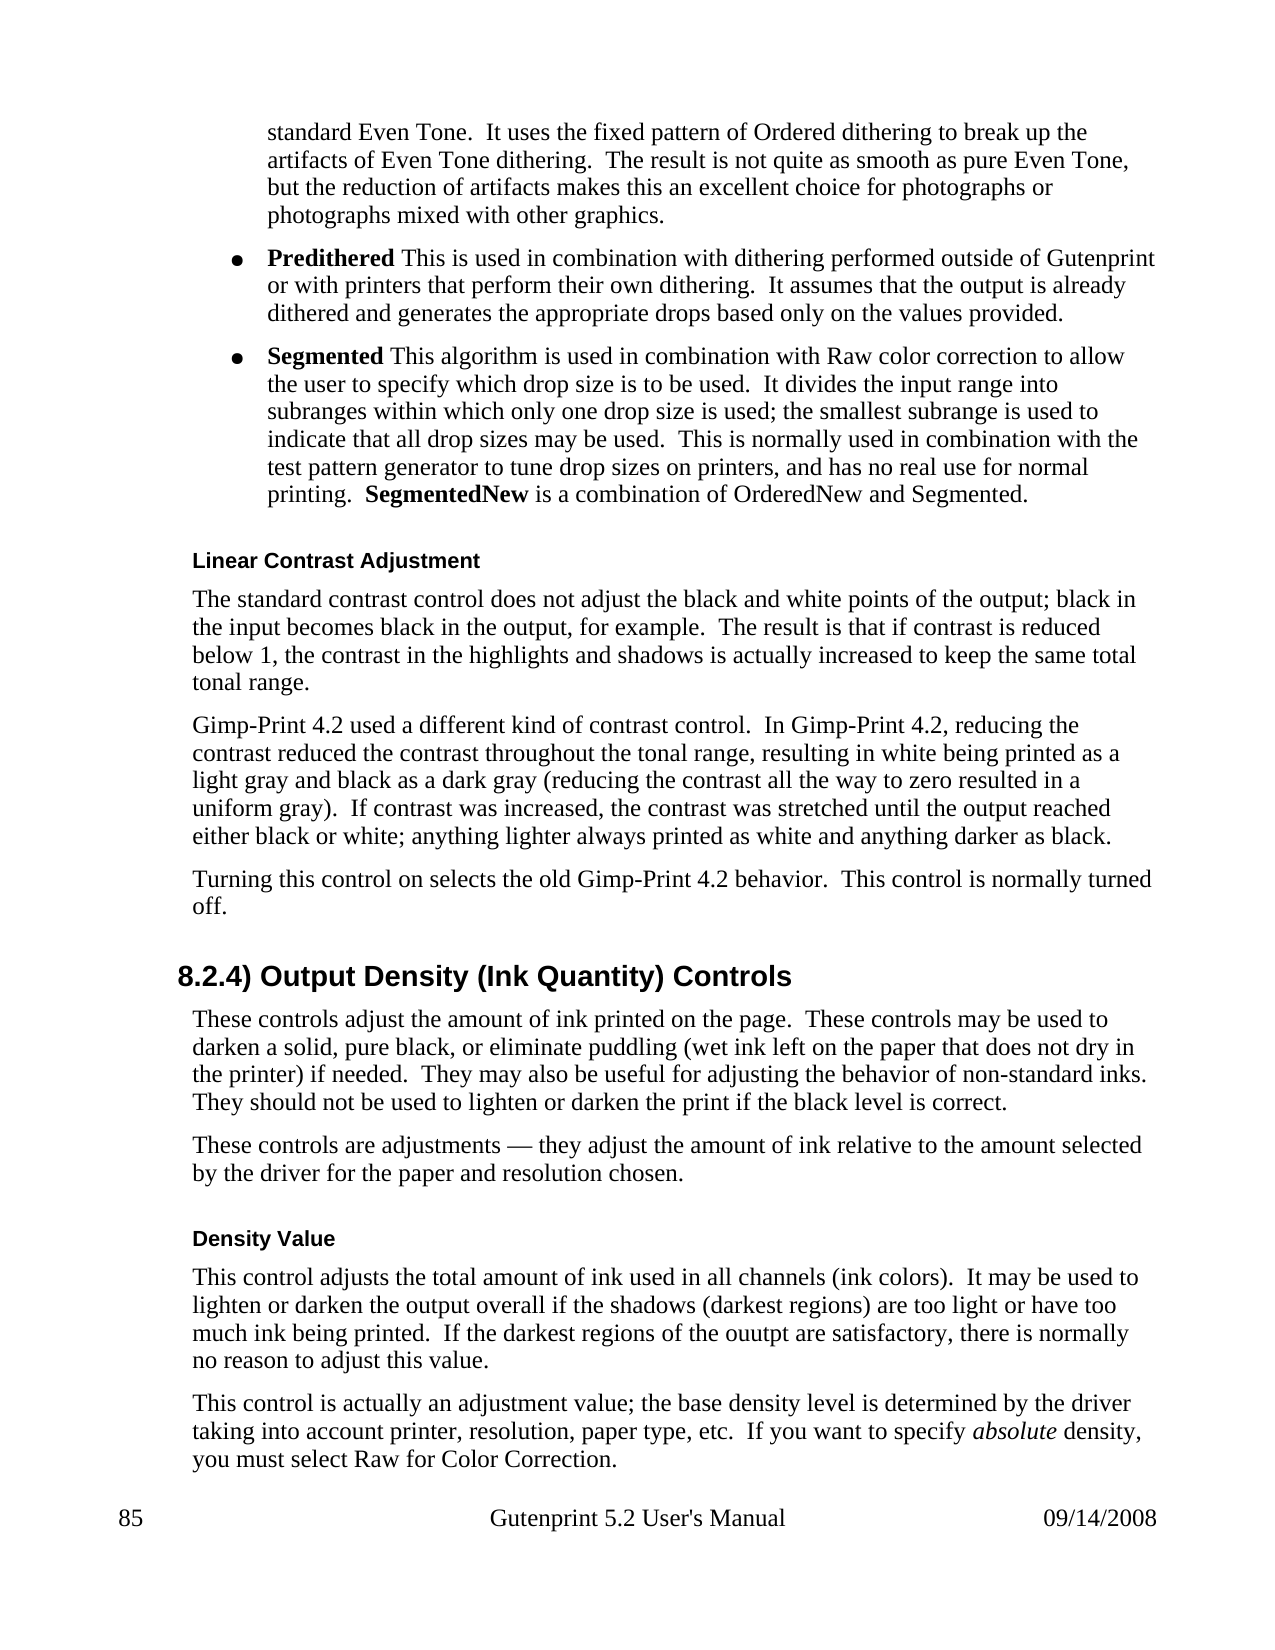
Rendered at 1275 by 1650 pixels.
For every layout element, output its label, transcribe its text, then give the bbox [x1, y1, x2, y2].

list Segmented This algorithm is used in combination with Raw color correction to allow the user to specify which drop size is to be used. It divides the input range into subranges within which only one drop size is used; the smallest subrange is used to indicate that all drop sizes may be used. This is normally used in combination with the test pattern generator to tune drop sizes on printers, and has no real use for normal printing. SegmentedNew is a combination of OrderedNew and Segmented. [229, 342, 1157, 508]
text Turning this control on selects the old Gimp-Print 4.2 behavior. This control is normally turned off. [192, 865, 1157, 920]
text This control is actually an adjustment value; the base density level is determined by the driver taking into account printer, resolution, paper type, etc. If you want to specify absolute density, you must select Raw for Color Correction. [192, 1389, 1157, 1472]
subtitle Linear Contrast Adjustment [192, 548, 1157, 573]
text These controls are adjustments — they adjust the amount of ink relative to the amount selected by the driver for the paper and resolution chosen. [192, 1131, 1157, 1186]
text The standard contrast control does not adjust the black and white points of the output; black in the input becomes black in the output, for example. The result is that if contrast is reduced below 1, the contrast in the highlights and shadows is actually increased to keep the same total tonal range. [192, 585, 1157, 696]
list standard Even Tone. It uses the fixed pattern of Ordered dithering to break up the artifacts of Even Tone dithering. The result is not quite as smooth as pure Even Tone, but the reduction of artifacts makes this an excellent choice for photographs or photographs mixed with other graphics. [229, 118, 1157, 229]
text This control adjusts the total amount of ink used in all channels (ink colors). It may be used to lighten or darken the output overall if the shadows (darkest regions) are too light or have too much ink being printed. If the darkest regions of the ouutpt are satisfactory, there is normally no reason to adjust this value. [192, 1263, 1157, 1374]
text Gimp-Print 4.2 used a different kind of contrast control. In Gimp-Print 4.2, reducing the contrast reduced the contrast throughout the tonal range, resulting in white being printed as a light gray and black as a dark gray (reducing the contrast all the way to zero resulted in a uniform gray). If contrast was increased, the contrast was stretched until the output reached either black or white; anything lighter always printed as white and anything darker as black. [192, 711, 1157, 850]
subtitle Density Value [192, 1226, 1157, 1251]
subtitle Output Density (Ink Quantity) Controls [177, 960, 1157, 993]
text These controls adjust the amount of ink printed on the page. These controls may be used to darken a solid, pure black, or eliminate puddling (wet ink left on the paper that does not dry in the printer) if needed. They may also be useful for adjusting the behavior of non-standard inks. They should not be used to lighten or darken the print if the black level is correct. [192, 1005, 1157, 1116]
list Predithered This is used in combination with dithering performed outside of Gutenprint or with printers that perform their own dithering. It assumes that the output is already dithered and generates the appropriate drops based only on the values provided. [229, 244, 1157, 327]
